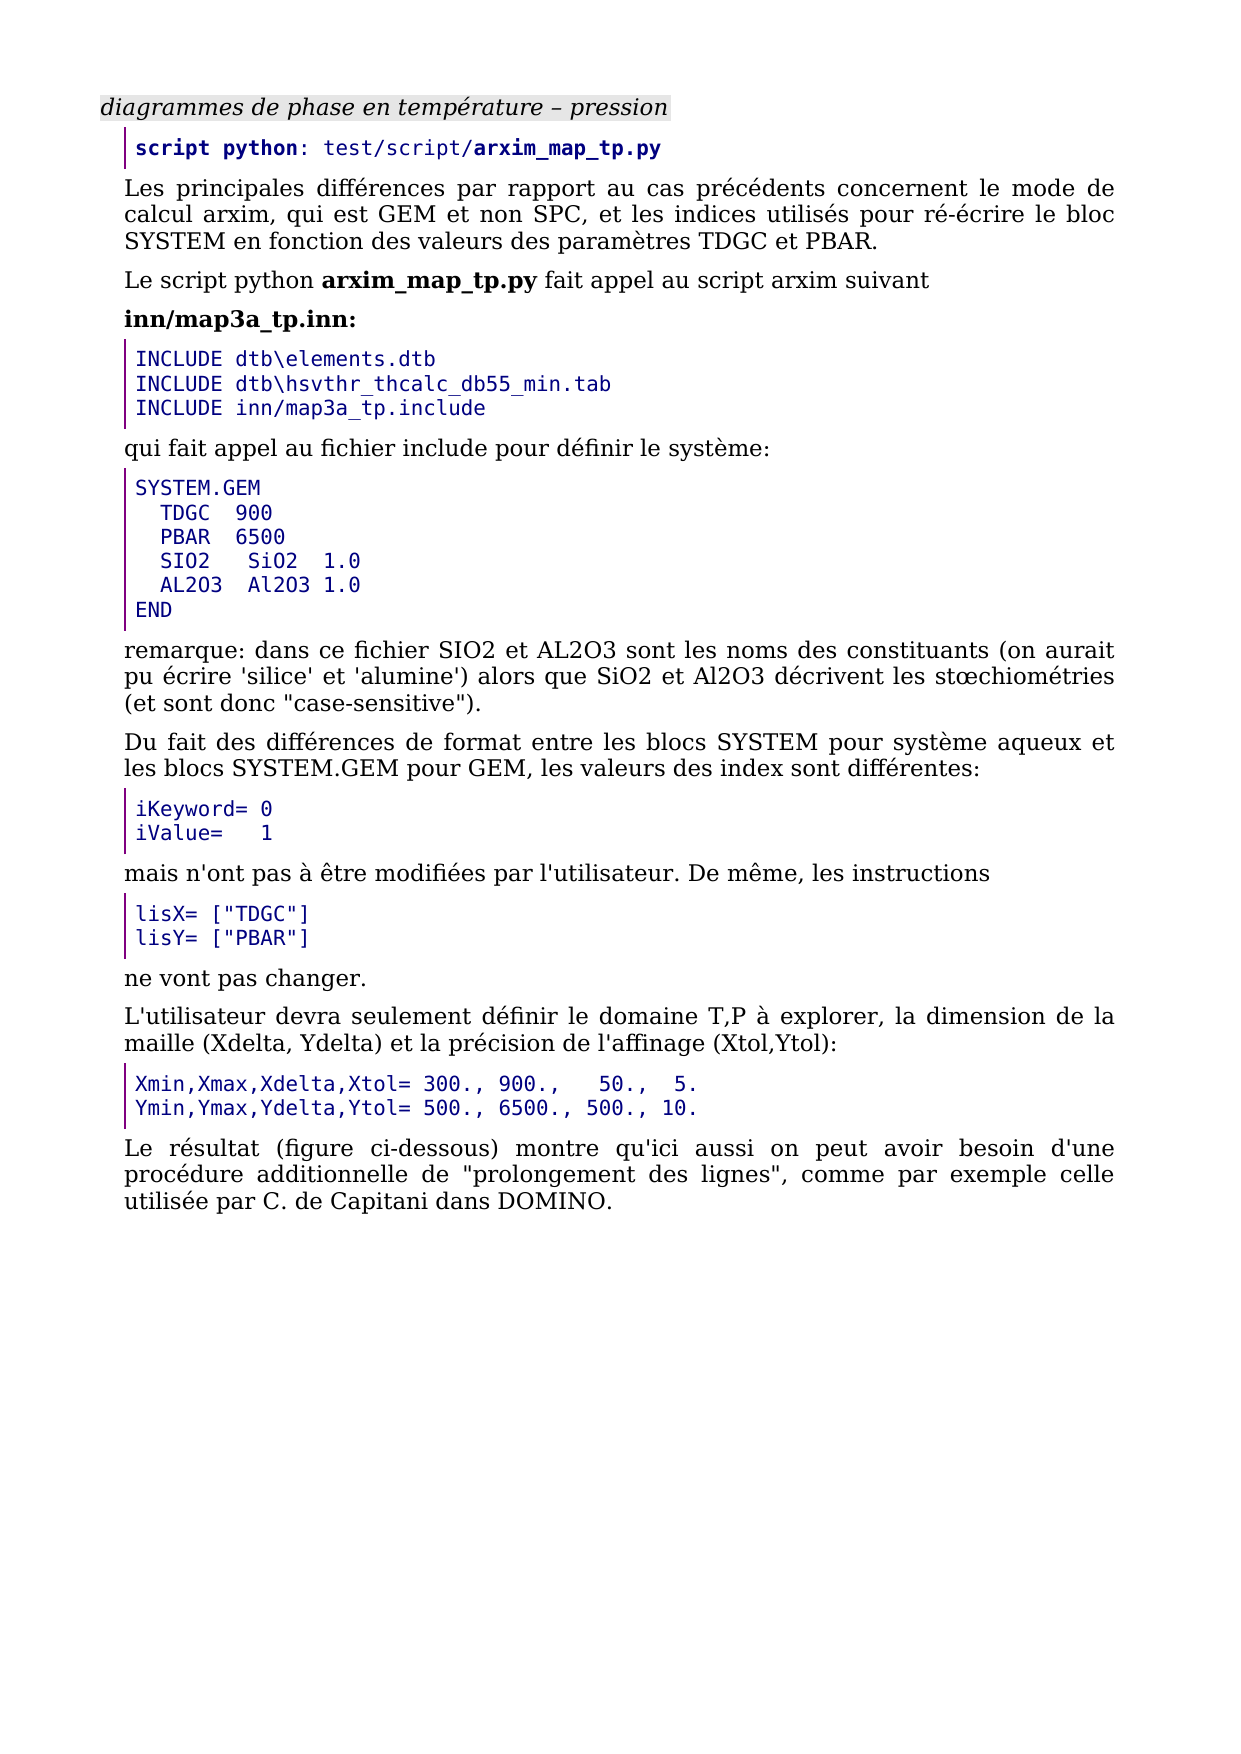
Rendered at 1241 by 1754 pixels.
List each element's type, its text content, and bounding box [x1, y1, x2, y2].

text Les principales différences par rapport au cas précédents concernent le mode de calcul arxim, qui est GEM et non SPC, et les indices utilisés pour ré-écrire le bloc SYSTEM en fonction des valeurs des paramètres TDGC et PBAR. [124, 175, 1116, 255]
text INCLUDE dtb\elements.dtb [124, 338, 1116, 372]
text remarque: dans ce fichier SIO2 et AL2O3 sont les noms des constituants (on aurait pu écrire 'silice' et 'alumine') alors que SiO2 et Al2O3 décrivent les stœchiométries (et sont donc "case-sensitive"). [124, 637, 1116, 717]
text script python: test/script/arxim_map_tp.py [126, 127, 1116, 169]
text Du fait des différences de format entre les blocs SYSTEM pour système aqueux et les blocs SYSTEM.GEM pour GEM, les valeurs des index sont différentes: [124, 729, 1116, 782]
text L'utilisateur devra seulement définir le domaine T,P à explorer, la dimension de la maille (Xdelta, Ydelta) et la précision de l'affinage (Xtol,Ytol): [124, 1003, 1116, 1057]
text iValue= 1 [126, 821, 1116, 854]
text Le script python arxim_map_tp.py fait appel au script arxim suivant [124, 267, 1116, 294]
text INCLUDE inn/map3a_tp.include [126, 396, 1116, 429]
text SIO2 SiO2 1.0 [126, 549, 1116, 573]
text AL2O3 Al2O3 1.0 [126, 573, 1116, 598]
text lisY= ["PBAR"] [126, 926, 1116, 959]
text qui fait appel au fichier include pour définir le système: [124, 435, 1116, 462]
text PBAR 6500 [126, 525, 1116, 549]
text Le résultat (figure ci-dessous) montre qu'ici aussi on peut avoir besoin d'une procédure additionnelle de "prolongement des lignes", comme par exemple celle utilisée par C. de Capitani dans DOMINO. [124, 1135, 1116, 1215]
text INCLUDE dtb\hsvthr_thcalc_db55_min.tab [126, 372, 1116, 396]
text lisX= ["TDGC"] [126, 893, 1116, 926]
text inn/map3a_tp.inn: [124, 306, 1116, 333]
subtitle diagrammes de phase en température – pression [100, 94, 1152, 121]
text Xmin,Xmax,Xdelta,Xtol= 300., 900., 50., 5. [126, 1063, 1116, 1096]
text SYSTEM.GEM [126, 468, 1116, 501]
text TDGC 900 [126, 501, 1116, 525]
text END [126, 598, 1116, 631]
text iKeyword= 0 [126, 788, 1116, 821]
text mais n'ont pas à être modifiées par l'utilisateur. De même, les instructions [124, 860, 1116, 887]
text Ymin,Ymax,Ydelta,Ytol= 500., 6500., 500., 10. [126, 1096, 1116, 1129]
text ne vont pas changer. [124, 965, 1116, 992]
